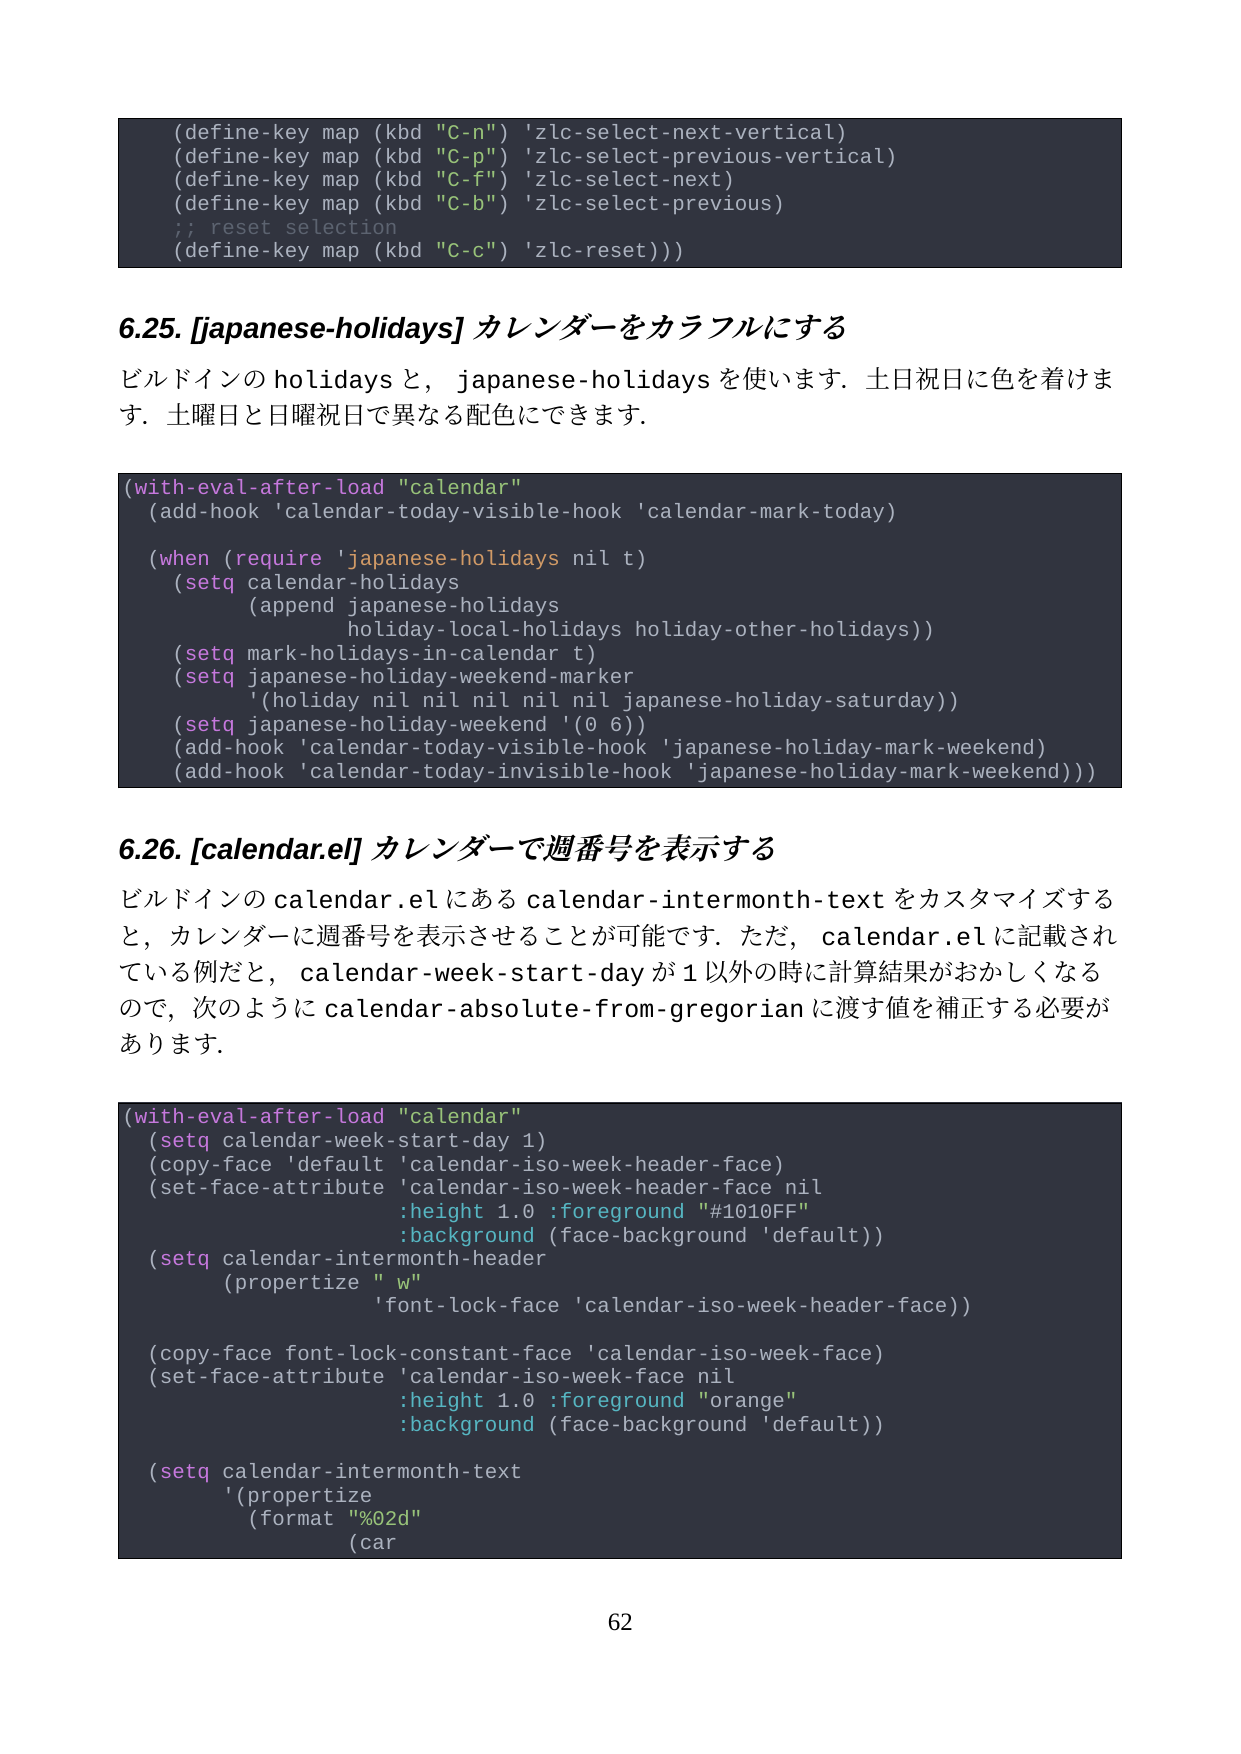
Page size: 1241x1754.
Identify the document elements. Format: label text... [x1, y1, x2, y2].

text :background (face-background 'default)) [119, 1410, 1121, 1433]
text (set-face-attribute 'calendar-iso-week-header-face nil [119, 1173, 1121, 1197]
text (with-eval-after-load "calendar" [119, 1104, 1121, 1126]
text (append japanese-holidays [119, 591, 1121, 615]
text :height 1.0 :foreground "#1010FF" [119, 1197, 1121, 1221]
text (setq japanese-holiday-weekend '(0 6)) [119, 709, 1121, 733]
text (setq calendar-intermonth-text [119, 1457, 1121, 1481]
text (set-face-attribute 'calendar-iso-week-face nil [119, 1362, 1121, 1386]
text (setq calendar-holidays [119, 568, 1121, 591]
text (format "%02d" [119, 1504, 1121, 1528]
text '(propertize [119, 1481, 1121, 1504]
text (with-eval-after-load "calendar" [119, 474, 1121, 497]
text (add-hook 'calendar-today-visible-hook 'calendar-mark-today) [119, 497, 1121, 520]
text (setq calendar-intermonth-header [119, 1244, 1121, 1268]
text ;; reset selection [119, 213, 1121, 236]
text (copy-face 'default 'calendar-iso-week-header-face) [119, 1150, 1121, 1173]
text (propertize " w" [119, 1268, 1121, 1292]
text (copy-face font-lock-constant-face 'calendar-iso-week-face) [119, 1339, 1121, 1362]
text (define-key map (kbd "C-n") 'zlc-select-next-vertical) [119, 119, 1121, 142]
text (setq japanese-holiday-weekend-marker [119, 662, 1121, 686]
text :height 1.0 :foreground "orange" [119, 1386, 1121, 1410]
subtitle [japanese-holidays] カレンダーをカラフルにする [118, 305, 1122, 347]
text (define-key map (kbd "C-p") 'zlc-select-previous-vertical) [119, 142, 1121, 165]
text (define-key map (kbd "C-c") 'zlc-reset))) [119, 236, 1121, 267]
text :background (face-background 'default)) [119, 1221, 1121, 1244]
text (add-hook 'calendar-today-visible-hook 'japanese-holiday-mark-weekend) [119, 733, 1121, 757]
text ビルドインの holidays と， japanese-holidays を使います．土日祝日に色を着けます．土曜日と日曜祝日で異なる配色にできます． [118, 360, 1122, 461]
text (add-hook 'calendar-today-invisible-hook 'japanese-holiday-mark-weekend))) [119, 757, 1121, 787]
text (when (require 'japanese-holidays nil t) [119, 544, 1121, 568]
text (define-key map (kbd "C-f") 'zlc-select-next) [119, 165, 1121, 189]
text ビルドインの calendar.el にある calendar-intermonth-text をカスタマイズすると，カレンダーに週番号を表示させることが可能です．ただ， calendar.el に記載されている例だと， calendar-week-start-day が 1 以外の時に計算結果がおかしくなるので，次のように calendar-absolute-from-gregorian に渡す値を補正する必要があります． [118, 880, 1122, 1090]
text (setq mark-holidays-in-calendar t) [119, 639, 1121, 662]
text 'font-lock-face 'calendar-iso-week-header-face)) [119, 1292, 1121, 1315]
text (setq calendar-week-start-day 1) [119, 1126, 1121, 1150]
text holiday-local-holidays holiday-other-holidays)) [119, 615, 1121, 639]
text (define-key map (kbd "C-b") 'zlc-select-previous) [119, 189, 1121, 213]
text '(holiday nil nil nil nil nil japanese-holiday-saturday)) [119, 686, 1121, 709]
text (car [119, 1528, 1121, 1558]
subtitle [calendar.el] カレンダーで週番号を表示する [118, 826, 1122, 868]
